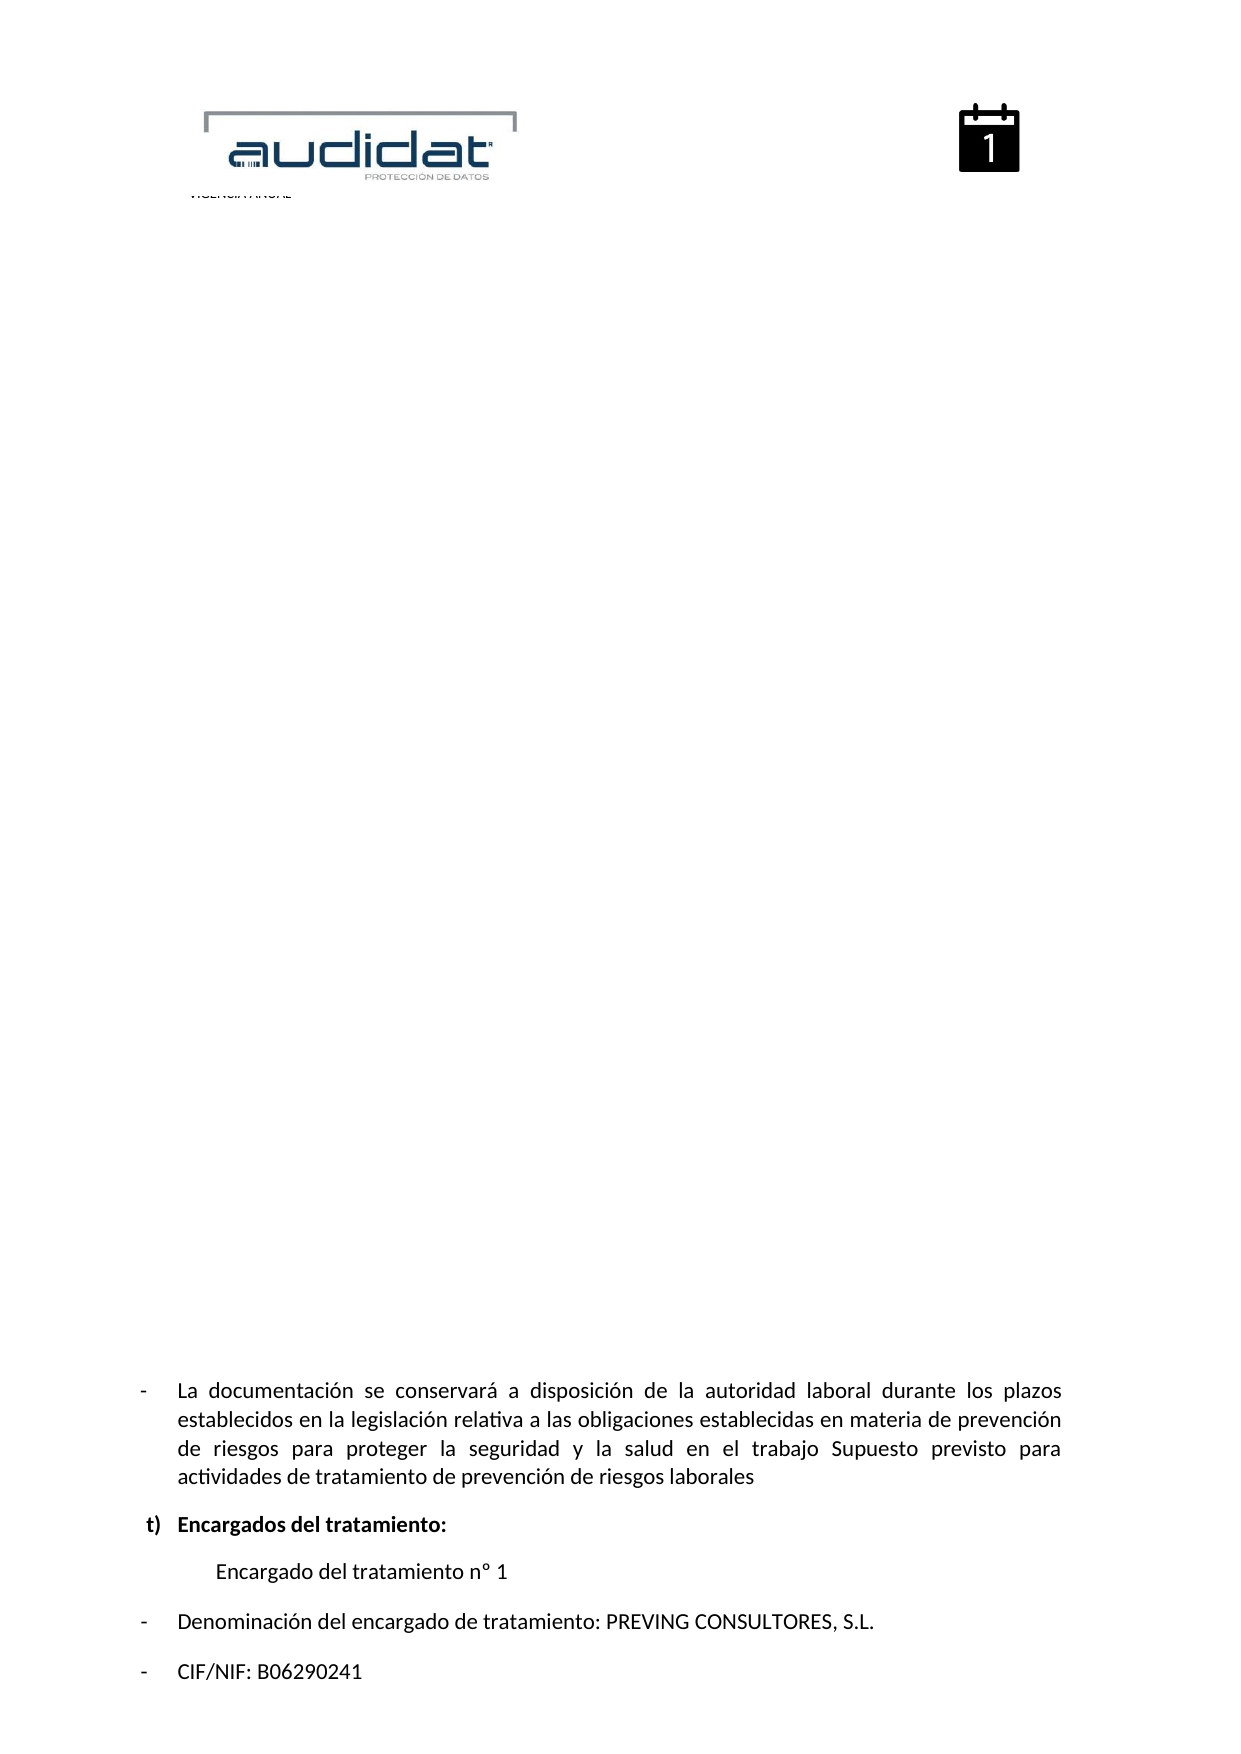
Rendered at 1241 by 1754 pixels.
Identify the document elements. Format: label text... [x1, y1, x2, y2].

list Denominación del encargado de tratamiento: PREVING CONSULTORES, S.L. [140, 1607, 1064, 1635]
list Encargados del tratamiento: [146, 1510, 1064, 1538]
subtitle Encargado del tratamiento nº 1 [216, 1557, 1064, 1585]
list CIF/NIF: B06290241 [140, 1657, 1064, 1685]
list La documentación se conservará a disposición de la autoridad laboral durante los plazos establecidos en la legislación relativa a las obligaciones establecidas en materia de prevención de riesgos para proteger la seguridad y la salud en el trabajo Supuesto previsto para actividades de tratamiento de prevención de riesgos laborales [140, 1376, 1064, 1491]
